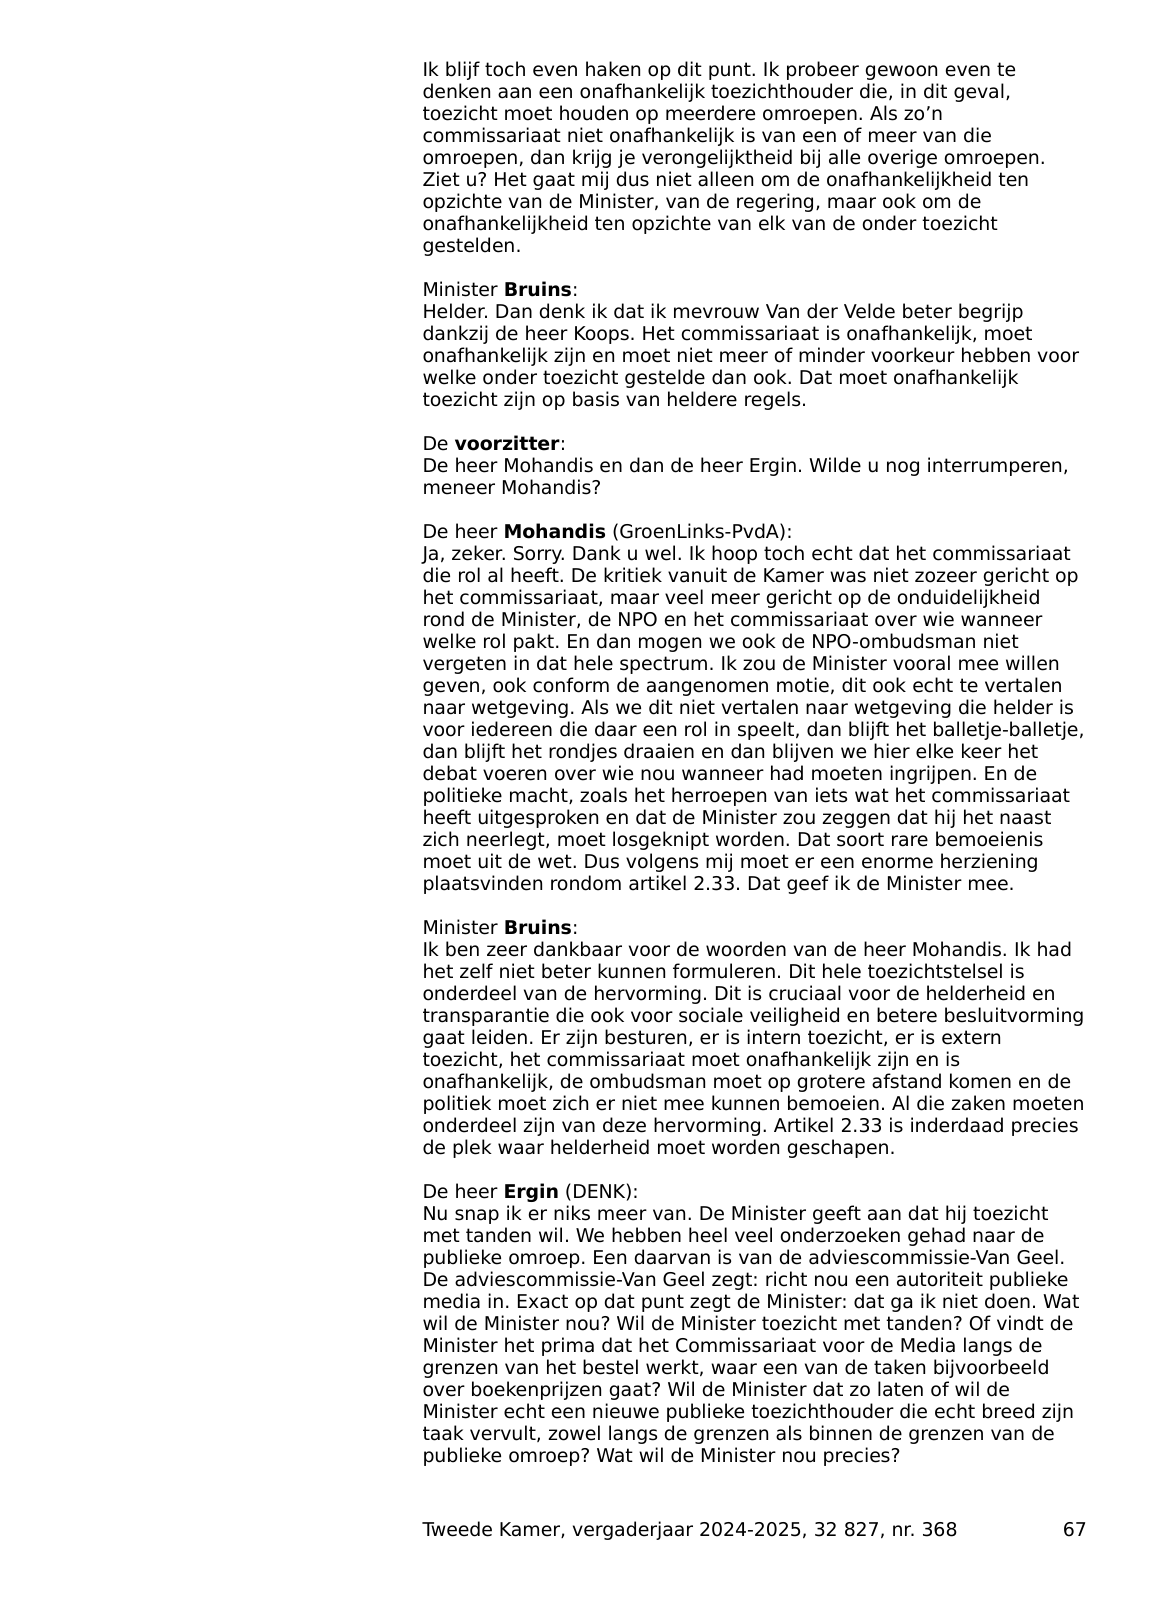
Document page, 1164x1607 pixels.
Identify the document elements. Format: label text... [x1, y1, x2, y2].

text De heer Mohandis (GroenLinks-PvdA): [422, 521, 1087, 543]
text Nu snap ik er niks meer van. De Minister geeft aan dat hij toezicht met tanden wil. We hebben heel veel onderzoeken gehad naar de publieke omroep. Een daarvan is van de adviescommissie-Van Geel. De adviescommissie-Van Geel zegt: richt nou een autoriteit publieke media in. Exact op dat punt zegt de Minister: dat ga ik niet doen. Wat wil de Minister nou? Wil de Minister toezicht met tanden? Of vindt de Minister het prima dat het Commissariaat voor de Media langs de grenzen van het bestel werkt, waar een van de taken bijvoorbeeld over boekenprijzen gaat? Wil de Minister dat zo laten of wil de Minister echt een nieuwe publieke toezichthouder die echt breed zijn taak vervult, zowel langs de grenzen als binnen de grenzen van de publieke omroep? Wat wil de Minister nou precies? [422, 1203, 1087, 1467]
text Minister Bruins: [422, 917, 1087, 939]
text Ik blijf toch even haken op dit punt. Ik probeer gewoon even te denken aan een onafhankelijk toezichthouder die, in dit geval, toezicht moet houden op meerdere omroepen. Als zo’n commissariaat niet onafhankelijk is van een of meer van die omroepen, dan krijg je verongelijktheid bij alle overige omroepen. Ziet u? Het gaat mij dus niet alleen om de onafhankelijkheid ten opzichte van de Minister, van de regering, maar ook om de onafhankelijkheid ten opzichte van elk van de onder toezicht gestelden. [422, 59, 1087, 257]
text De voorzitter: [422, 433, 1087, 455]
text Ja, zeker. Sorry. Dank u wel. Ik hoop toch echt dat het commissariaat die rol al heeft. De kritiek vanuit de Kamer was niet zozeer gericht op het commissariaat, maar veel meer gericht op de onduidelijkheid rond de Minister, de NPO en het commissariaat over wie wanneer welke rol pakt. En dan mogen we ook de NPO-ombudsman niet vergeten in dat hele spectrum. Ik zou de Minister vooral mee willen geven, ook conform de aangenomen motie, dit ook echt te vertalen naar wetgeving. Als we dit niet vertalen naar wetgeving die helder is voor iedereen die daar een rol in speelt, dan blijft het balletje-balletje, dan blijft het rondjes draaien en dan blijven we hier elke keer het debat voeren over wie nou wanneer had moeten ingrijpen. En de politieke macht, zoals het herroepen van iets wat het commissariaat heeft uitgesproken en dat de Minister zou zeggen dat hij het naast zich neerlegt, moet losgeknipt worden. Dat soort rare bemoeienis moet uit de wet. Dus volgens mij moet er een enorme herziening plaatsvinden rondom artikel 2.33. Dat geef ik de Minister mee. [422, 543, 1087, 895]
text Minister Bruins: [422, 279, 1087, 301]
text De heer Mohandis en dan de heer Ergin. Wilde u nog interrumperen, meneer Mohandis? [422, 455, 1087, 499]
text Helder. Dan denk ik dat ik mevrouw Van der Velde beter begrijp dankzij de heer Koops. Het commissariaat is onafhankelijk, moet onafhankelijk zijn en moet niet meer of minder voorkeur hebben voor welke onder toezicht gestelde dan ook. Dat moet onafhankelijk toezicht zijn op basis van heldere regels. [422, 301, 1087, 411]
text Ik ben zeer dankbaar voor de woorden van de heer Mohandis. Ik had het zelf niet beter kunnen formuleren. Dit hele toezichtstelsel is onderdeel van de hervorming. Dit is cruciaal voor de helderheid en transparantie die ook voor sociale veiligheid en betere besluitvorming gaat leiden. Er zijn besturen, er is intern toezicht, er is extern toezicht, het commissariaat moet onafhankelijk zijn en is onafhankelijk, de ombudsman moet op grotere afstand komen en de politiek moet zich er niet mee kunnen bemoeien. Al die zaken moeten onderdeel zijn van deze hervorming. Artikel 2.33 is inderdaad precies de plek waar helderheid moet worden geschapen. [422, 939, 1087, 1159]
text De heer Ergin (DENK): [422, 1181, 1087, 1203]
